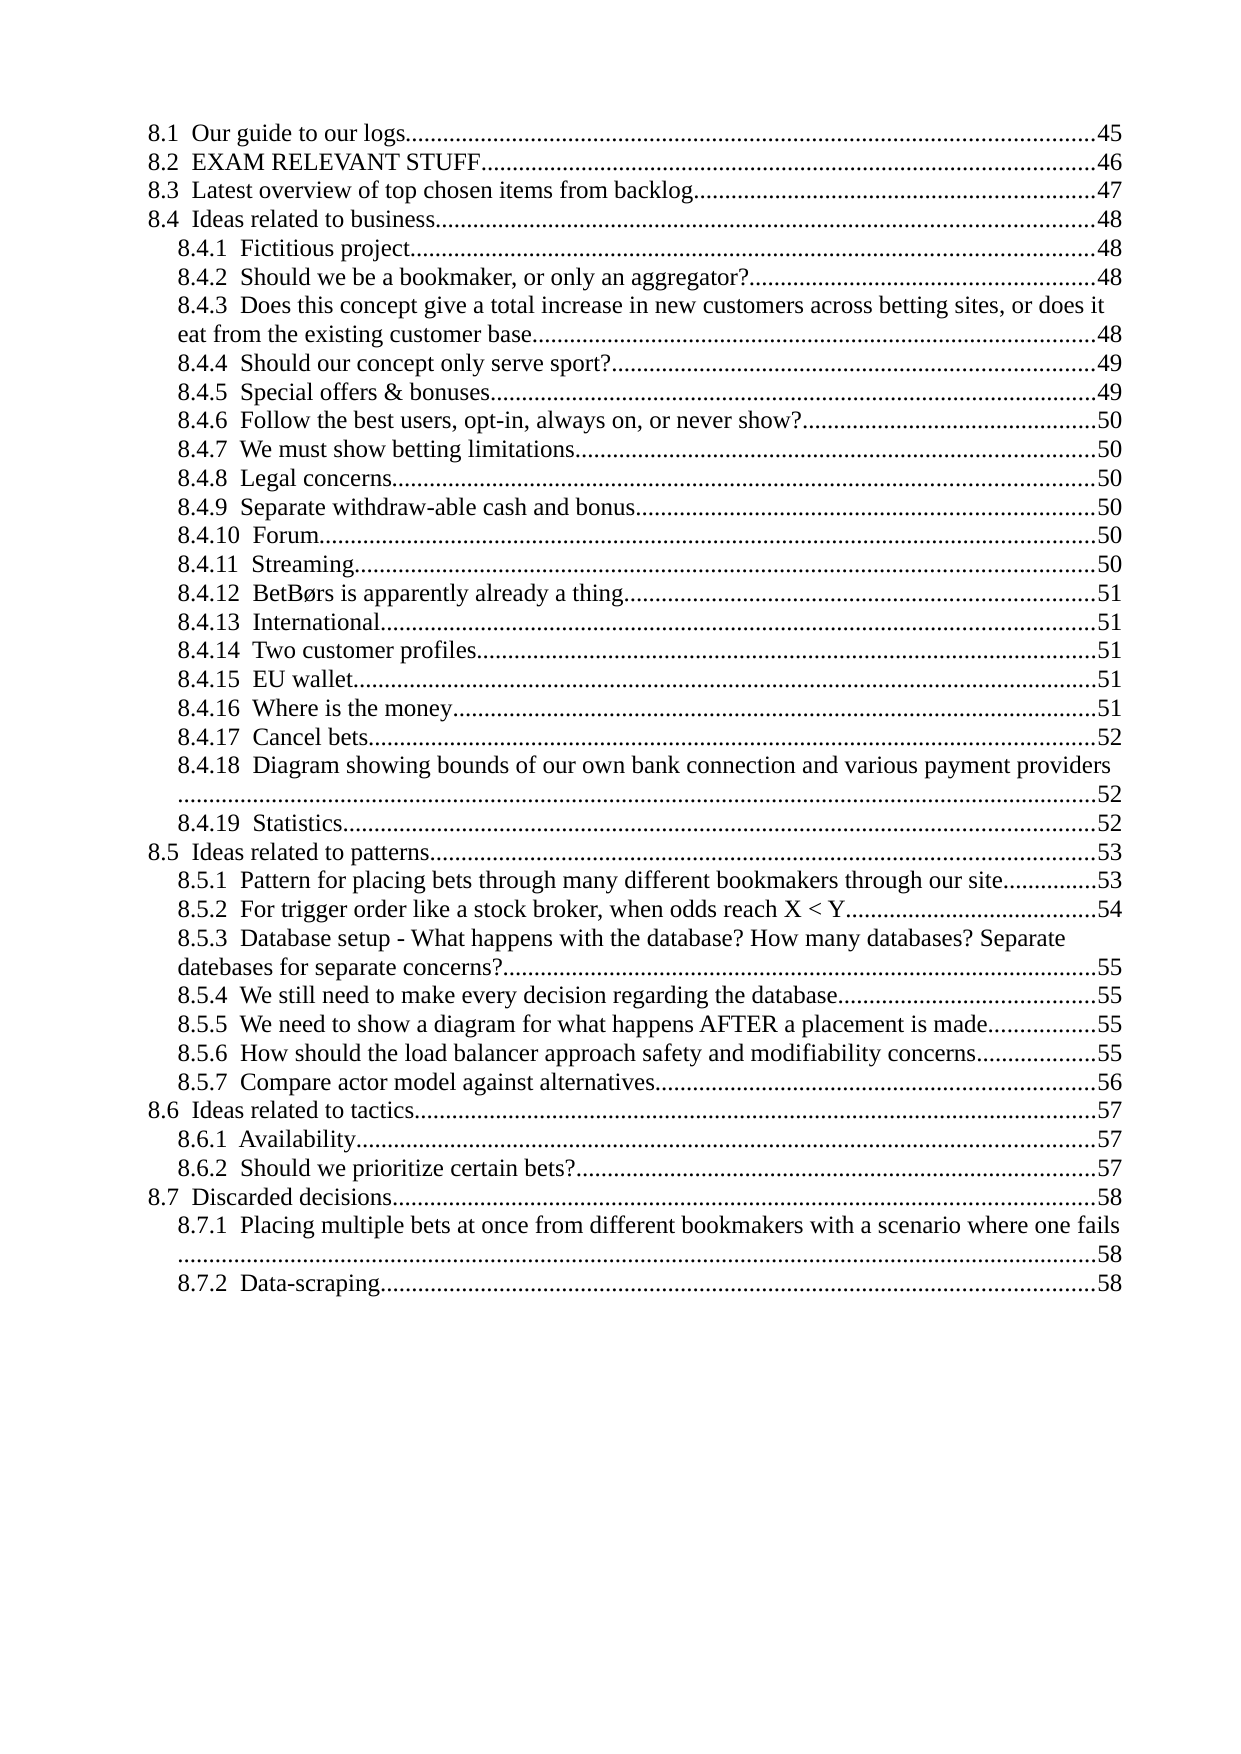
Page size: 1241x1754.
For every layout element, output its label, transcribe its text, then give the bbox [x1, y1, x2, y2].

text 8.4.15 EU wallet 51 [177, 664, 1122, 693]
text 8.7.2 Data-scraping 58 [177, 1268, 1122, 1297]
text 8.5.7 Compare actor model against alternatives 56 [177, 1067, 1122, 1096]
text 8.4.4 Should our concept only serve sport? 49 [177, 348, 1122, 377]
text 8.4.13 International 51 [177, 607, 1122, 636]
text 8.6.1 Availability 57 [177, 1124, 1122, 1153]
text 8.5 Ideas related to patterns 53 [148, 837, 1122, 866]
text 8.7 Discarded decisions 58 [148, 1182, 1122, 1211]
text 8.4.9 Separate withdraw-able cash and bonus 50 [177, 492, 1122, 521]
text 8.4.5 Special offers & bonuses 49 [177, 377, 1122, 406]
text 8.2 EXAM RELEVANT STUFF 46 [148, 147, 1122, 176]
text 8.4.14 Two customer profiles 51 [177, 636, 1122, 664]
text 8.4.11 Streaming 50 [177, 549, 1122, 578]
text 8.6 Ideas related to tactics 57 [148, 1096, 1122, 1124]
text 8.4.10 Forum 50 [177, 521, 1122, 549]
text 8.5.6 How should the load balancer approach safety and modifiability concerns 55 [177, 1038, 1122, 1067]
text 8.4.8 Legal concerns 50 [177, 463, 1122, 492]
text 8.4.7 We must show betting limitations 50 [177, 434, 1122, 463]
text 8.4.19 Statistics 52 [177, 808, 1122, 837]
text 8.7.1 Placing multiple bets at once from different bookmakers with a scenario where one fails 58 [177, 1211, 1122, 1268]
text 8.6.2 Should we prioritize certain bets? 57 [177, 1153, 1122, 1182]
text 8.4.2 Should we be a bookmaker, or only an aggregator? 48 [177, 262, 1122, 291]
text 8.4.16 Where is the money 51 [177, 693, 1122, 722]
text 8.4.3 Does this concept give a total increase in new customers across betting sites, or does it eat from the existing customer base. 48 [177, 291, 1122, 348]
text 8.4.12 BetBørs is apparently already a thing 51 [177, 578, 1122, 607]
text 8.3 Latest overview of top chosen items from backlog 47 [148, 176, 1122, 204]
text 8.4.18 Diagram showing bounds of our own bank connection and various payment providers 52 [177, 751, 1122, 808]
text 8.5.4 We still need to make every decision regarding the database 55 [177, 981, 1122, 1009]
text 8.5.3 Database setup - What happens with the database? How many databases? Separate datebases for separate concerns? 55 [177, 923, 1122, 981]
text 8.1 Our guide to our logs 45 [148, 118, 1122, 147]
text 8.5.1 Pattern for placing bets through many different bookmakers through our site. 53 [177, 866, 1122, 894]
text 8.4.17 Cancel bets 52 [177, 722, 1122, 751]
text 8.4.1 Fictitious project 48 [177, 233, 1122, 262]
text 8.5.5 We need to show a diagram for what happens AFTER a placement is made 55 [177, 1009, 1122, 1038]
text 8.5.2 For trigger order like a stock broker, when odds reach X < Y 54 [177, 894, 1122, 923]
text 8.4.6 Follow the best users, opt-in, always on, or never show? 50 [177, 406, 1122, 434]
text 8.4 Ideas related to business 48 [148, 204, 1122, 233]
